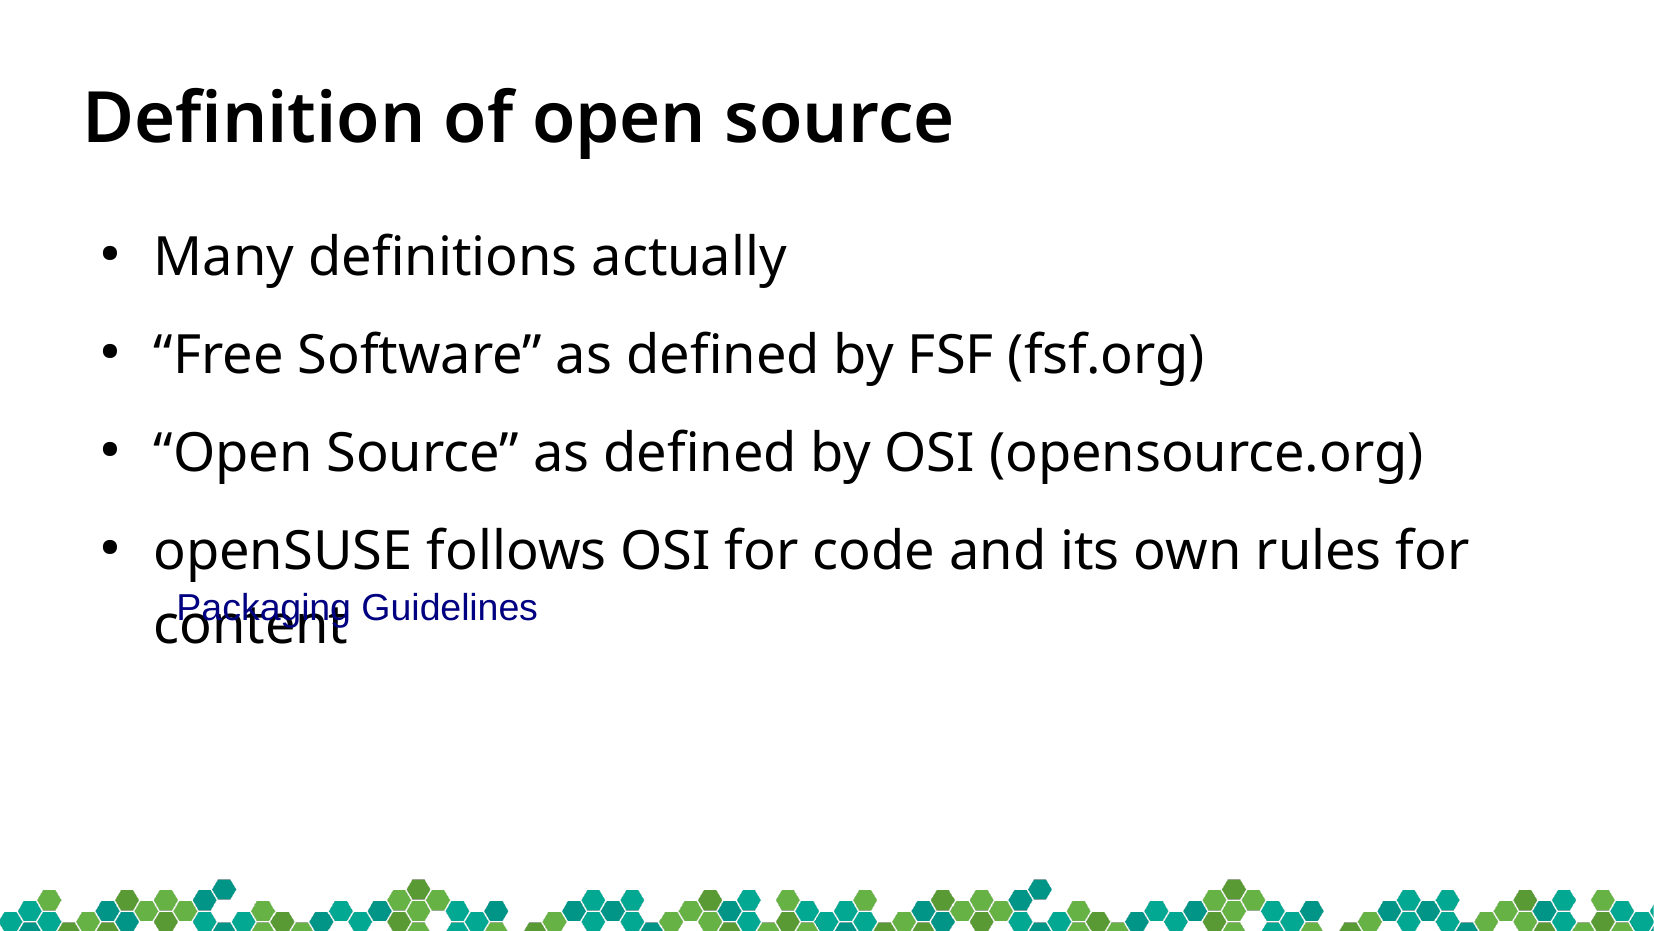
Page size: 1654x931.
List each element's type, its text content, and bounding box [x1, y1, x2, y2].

list Many definitions actually “Free Software” as defined by FSF (fsf.org) “Open Source” as defined by OSI (opensource.org) openSUSE follows OSI for code and its own rules for content [82, 217, 1571, 758]
title Definition of open source [82, 37, 1571, 193]
text_box Packaging Guidelines [161, 578, 1264, 636]
picture [0, 871, 1654, 931]
